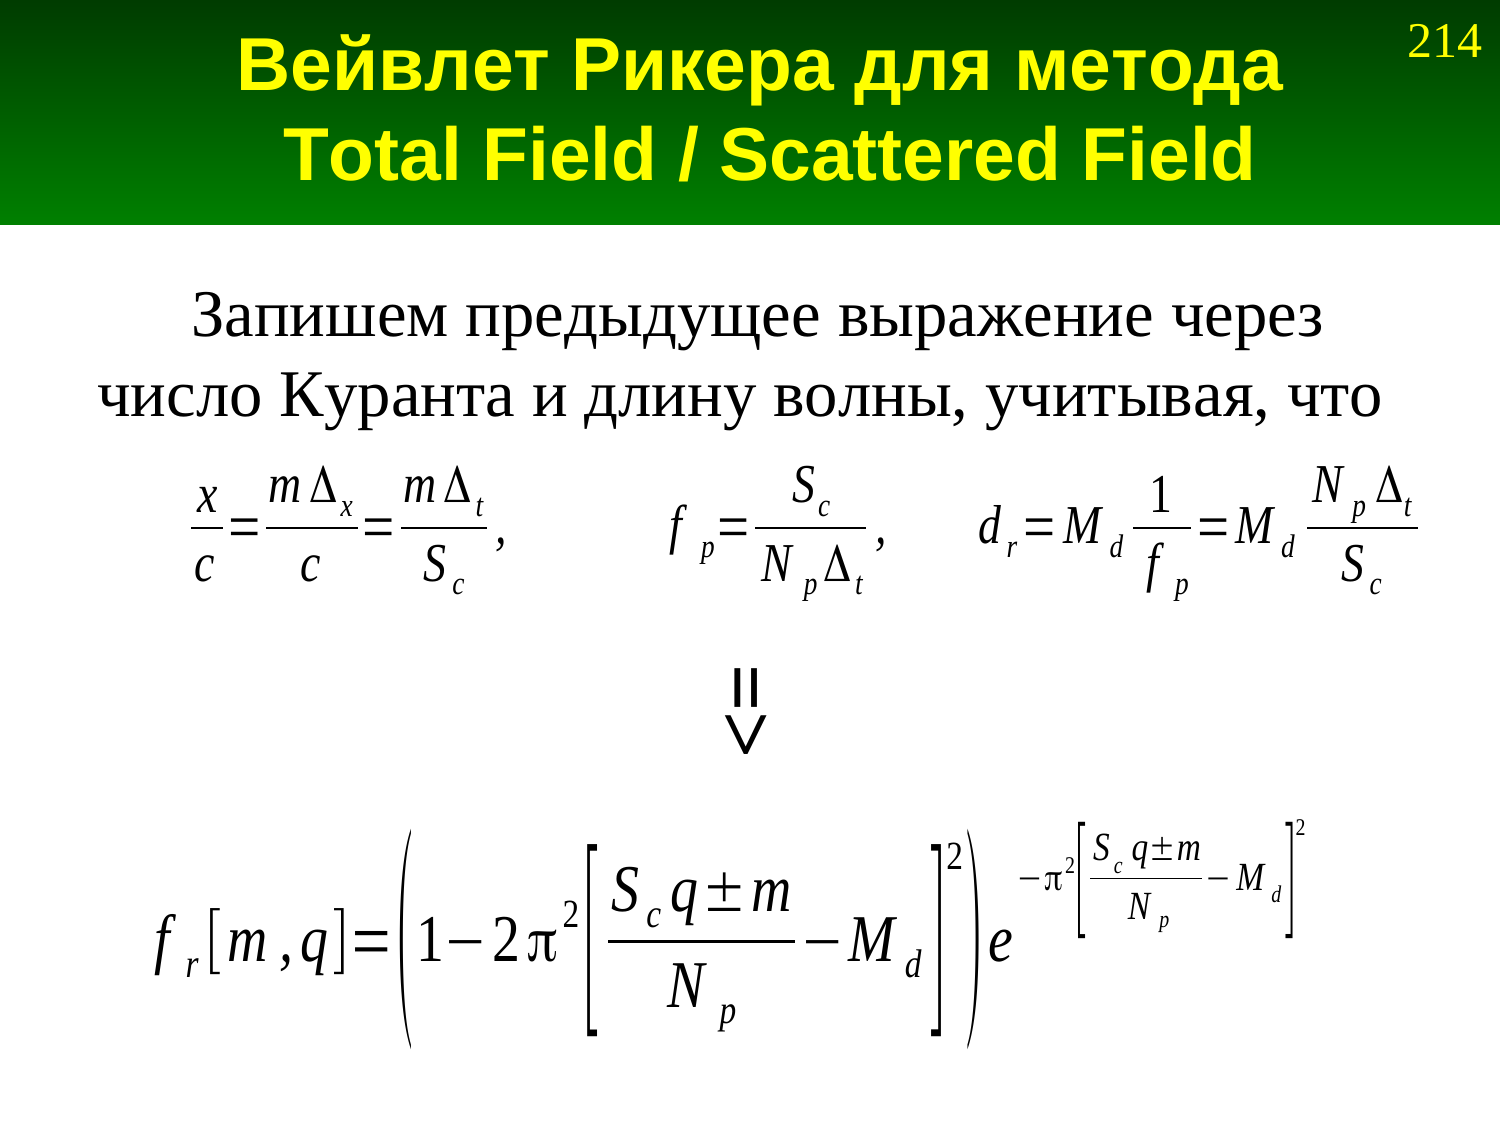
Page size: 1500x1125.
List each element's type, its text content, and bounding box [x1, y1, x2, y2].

chart [129, 814, 1321, 1052]
chart [649, 454, 899, 603]
title Вейвлет Рикера для метода Total Field / Scattered Field [100, 7, 1441, 204]
text_box Запишем предыдущее выражение через число Куранта и длину волны, учитывая, что [82, 262, 1434, 438]
chart [177, 454, 520, 603]
chart [966, 454, 1430, 603]
text_box => [690, 649, 810, 804]
